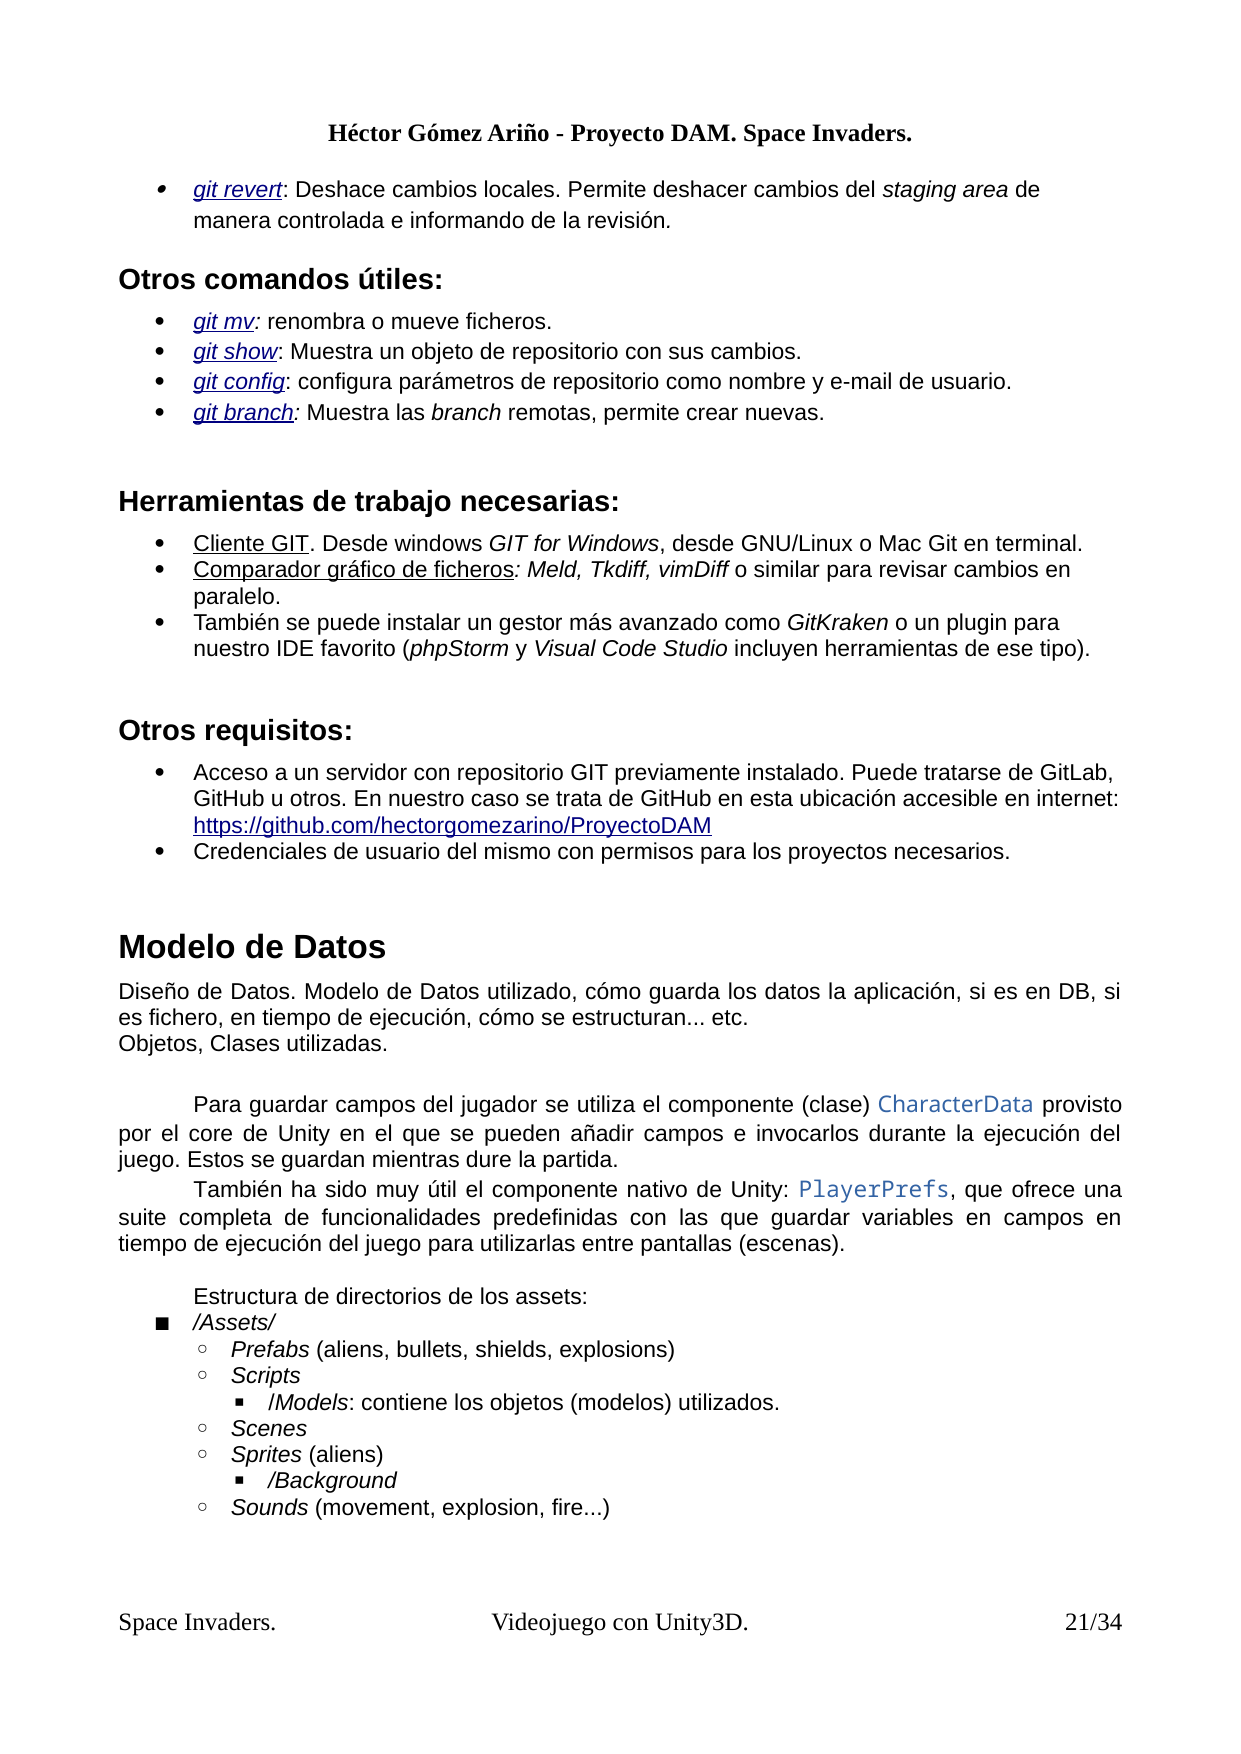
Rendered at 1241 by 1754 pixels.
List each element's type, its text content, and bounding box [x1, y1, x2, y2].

list /Assets/ [156, 1309, 1122, 1336]
list Cliente GIT. Desde windows GIT for Windows, desde GNU/Linux o Mac Git en terminal. [156, 530, 1122, 556]
subtitle Modelo de Datos [118, 927, 1122, 965]
list Sounds (movement, explosion, fire...) [193, 1494, 1122, 1520]
subtitle git branch: Muestra las branch remotas, permite crear nuevas. [156, 398, 1122, 425]
list Acceso a un servidor con repositorio GIT previamente instalado. Puede tratarse de GitLab, GitHub u otros. En nuestro caso se trata de GitHub en esta ubicación accesible en internet: https://github.com/hectorgomezarino/ProyectoDAM [156, 759, 1122, 838]
subtitle git revert: Deshace cambios locales. Permite deshacer cambios del staging area de manera controlada e informando de la revisión. [156, 176, 1122, 233]
list Sprites (aliens) [193, 1441, 1122, 1467]
text Objetos, Clases utilizadas. [118, 1030, 1122, 1057]
list Scripts [193, 1362, 1122, 1388]
list Comparador gráfico de ficheros: Meld, Tkdiff, vimDiff o similar para revisar cambios en paralelo. [156, 556, 1122, 609]
list También se puede instalar un gestor más avanzado como GitKraken o un plugin para nuestro IDE favorito (phpStorm y Visual Code Studio incluyen herramientas de ese tipo). [156, 609, 1122, 662]
list /Background [231, 1467, 1122, 1494]
subtitle git mv: renombra o mueve ficheros. [156, 308, 1122, 334]
text Estructura de directorios de los assets: [118, 1283, 1122, 1309]
text Diseño de Datos. Modelo de Datos utilizado, cómo guarda los datos la aplicación, si es en DB, si es fichero, en tiempo de ejecución, cómo se estructuran... etc. [118, 978, 1122, 1030]
list Credenciales de usuario del mismo con permisos para los proyectos necesarios. [156, 838, 1122, 864]
subtitle Otros requisitos: [118, 713, 1122, 747]
text También ha sido muy útil el componente nativo de Unity: PlayerPrefs, que ofrece una suite completa de funcionalidades predefinidas con las que guardar variables en campos en tiempo de ejecución del juego para utilizarlas entre pantallas (escenas). [118, 1173, 1122, 1257]
list Scenes [193, 1415, 1122, 1441]
subtitle git config: configura parámetros de repositorio como nombre y e-mail de usuario. [156, 368, 1122, 394]
subtitle Herramientas de trabajo necesarias: [118, 484, 1122, 517]
text Para guardar campos del jugador se utiliza el componente (clase) CharacterData provisto por el core de Unity en el que se pueden añadir campos e invocarlos durante la ejecución del juego. Estos se guardan mientras dure la partida. [118, 1083, 1122, 1173]
list /Models: contiene los objetos (modelos) utilizados. [231, 1388, 1122, 1415]
list Prefabs (aliens, bullets, shields, explosions) [193, 1336, 1122, 1362]
subtitle git show: Muestra un objeto de repositorio con sus cambios. [156, 338, 1122, 364]
subtitle Otros comandos útiles: [118, 262, 1122, 295]
